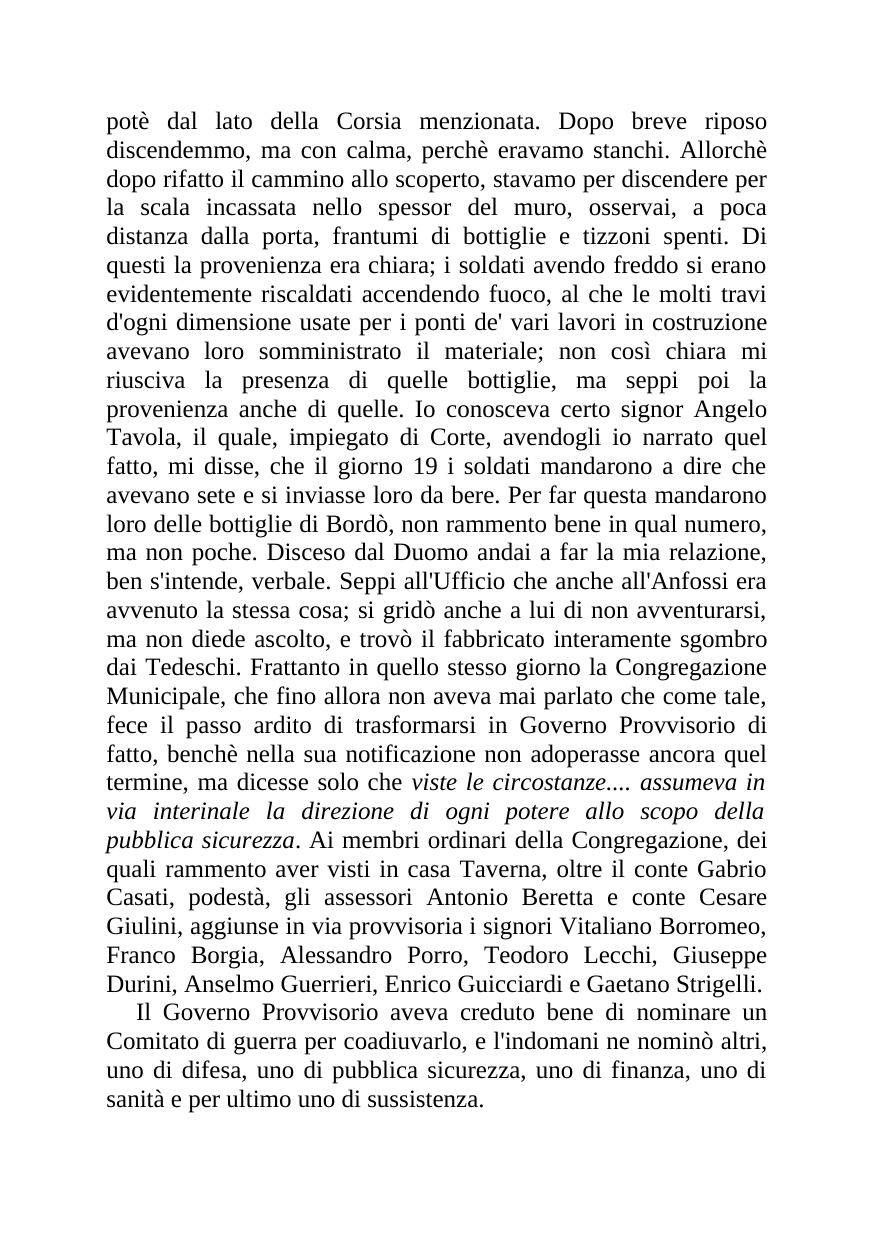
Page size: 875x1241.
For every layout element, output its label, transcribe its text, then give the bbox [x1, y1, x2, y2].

text potè dal lato della Corsia menzionata. Dopo breve riposo discendemmo, ma con calma, perchè eravamo stanchi. Allorchè dopo rifatto il cammino allo scoperto, stavamo per discendere per la scala incassata nello spessor del muro, osservai, a poca distanza dalla porta, frantumi di bottiglie e tizzoni spenti. Di questi la provenienza era chiara; i soldati avendo freddo si erano evidentemente riscaldati accendendo fuoco, al che le molti travi d'ogni dimensione usate per i ponti de' vari lavori in costruzione avevano loro somministrato il materiale; non così chiara mi riusciva la presenza di quelle bottiglie, ma seppi poi la provenienza anche di quelle. Io conosceva certo signor Angelo Tavola, il quale, impiegato di Corte, avendogli io narrato quel fatto, mi disse, che il giorno 19 i soldati mandarono a dire che avevano sete e si inviasse loro da bere. Per far questa mandarono loro delle bottiglie di Bordò, non rammento bene in qual numero, ma non poche. Disceso dal Duomo andai a far la mia relazione, ben s'intende, verbale. Seppi all'Ufficio che anche all'Anfossi era avvenuto la stessa cosa; si gridò anche a lui di non avventurarsi, ma non diede ascolto, e trovò il fabbricato interamente sgombro dai Tedeschi. Frattanto in quello stesso giorno la Congregazione Municipale, che fino allora non aveva mai parlato che come tale, fece il passo ardito di trasformarsi in Governo Provvisorio di fatto, benchè nella sua notificazione non adoperasse ancora quel termine, ma dicesse solo che viste le circostanze.... assumeva in via interinale la direzione di ogni potere allo scopo della pubblica sicurezza. Ai membri ordinari della Congregazione, dei quali rammento aver visti in casa Taverna, oltre il conte Gabrio Casati, podestà, gli assessori Antonio Beretta e conte Cesare Giulini, aggiunse in via provvisoria i signori Vitaliano Borromeo, Franco Borgia, Alessandro Porro, Teodoro Lecchi, Giuseppe Durini, Anselmo Guerrieri, Enrico Guicciardi e Gaetano Strigelli. [106, 106, 768, 997]
text Il Governo Provvisorio aveva creduto bene di nominare un Comitato di guerra per coadiuvarlo, e l'indomani ne nominò altri, uno di difesa, uno di pubblica sicurezza, uno di finanza, uno di sanità e per ultimo uno di sussistenza. [106, 997, 768, 1112]
